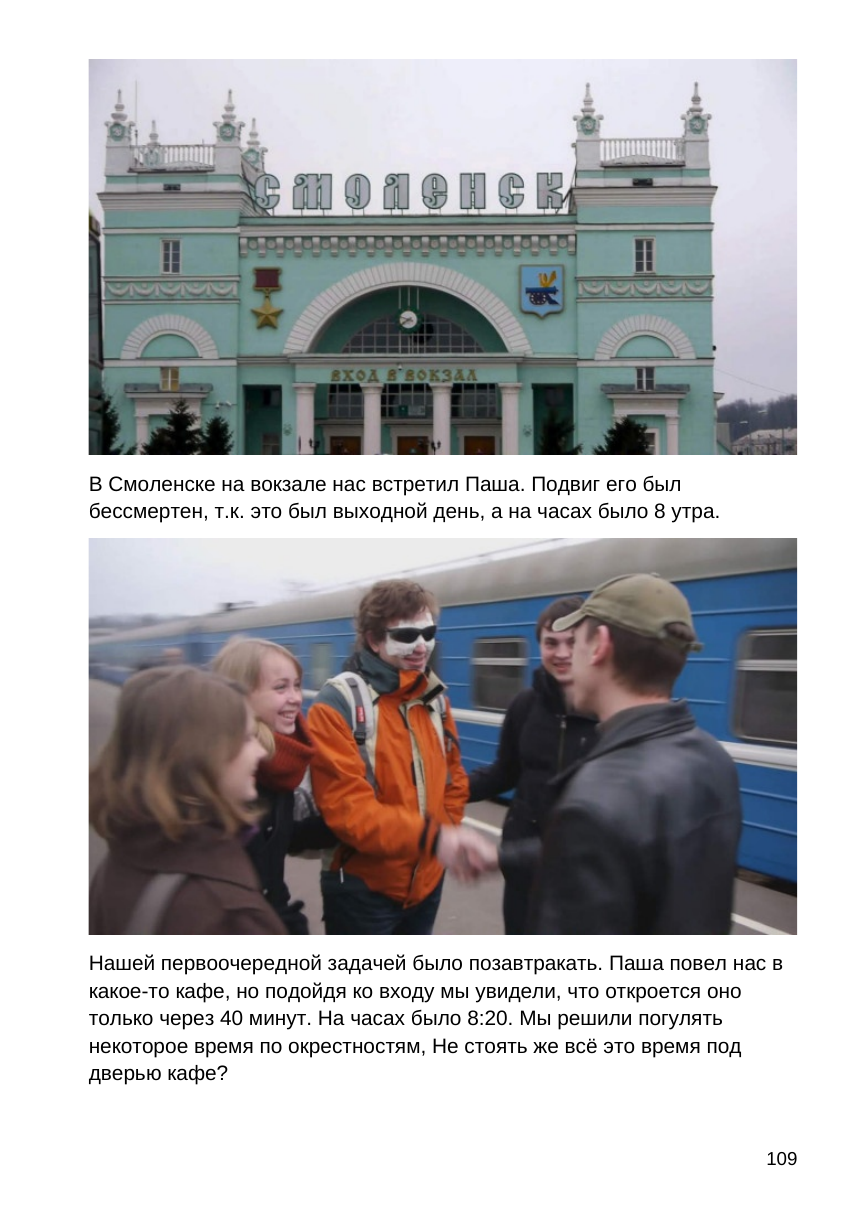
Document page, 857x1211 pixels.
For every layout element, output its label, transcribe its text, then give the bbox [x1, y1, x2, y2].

picture [88, 59, 798, 455]
text Нашей первоочередной задачей было позавтракать. Паша повел нас в какое-то кафе, но подойдя ко входу мы увидели, что откроется оно только через 40 минут. На часах было 8:20. Мы решили погулять некоторое время по окрестностям, Не стоять же всё это время под дверью кафе? [88, 951, 797, 1085]
text В Смоленске на вокзале нас встретил Паша. Подвиг его был бессмертен, т.к. это был выходной день, а на часах было 8 утра. [88, 471, 797, 523]
picture [88, 538, 798, 935]
